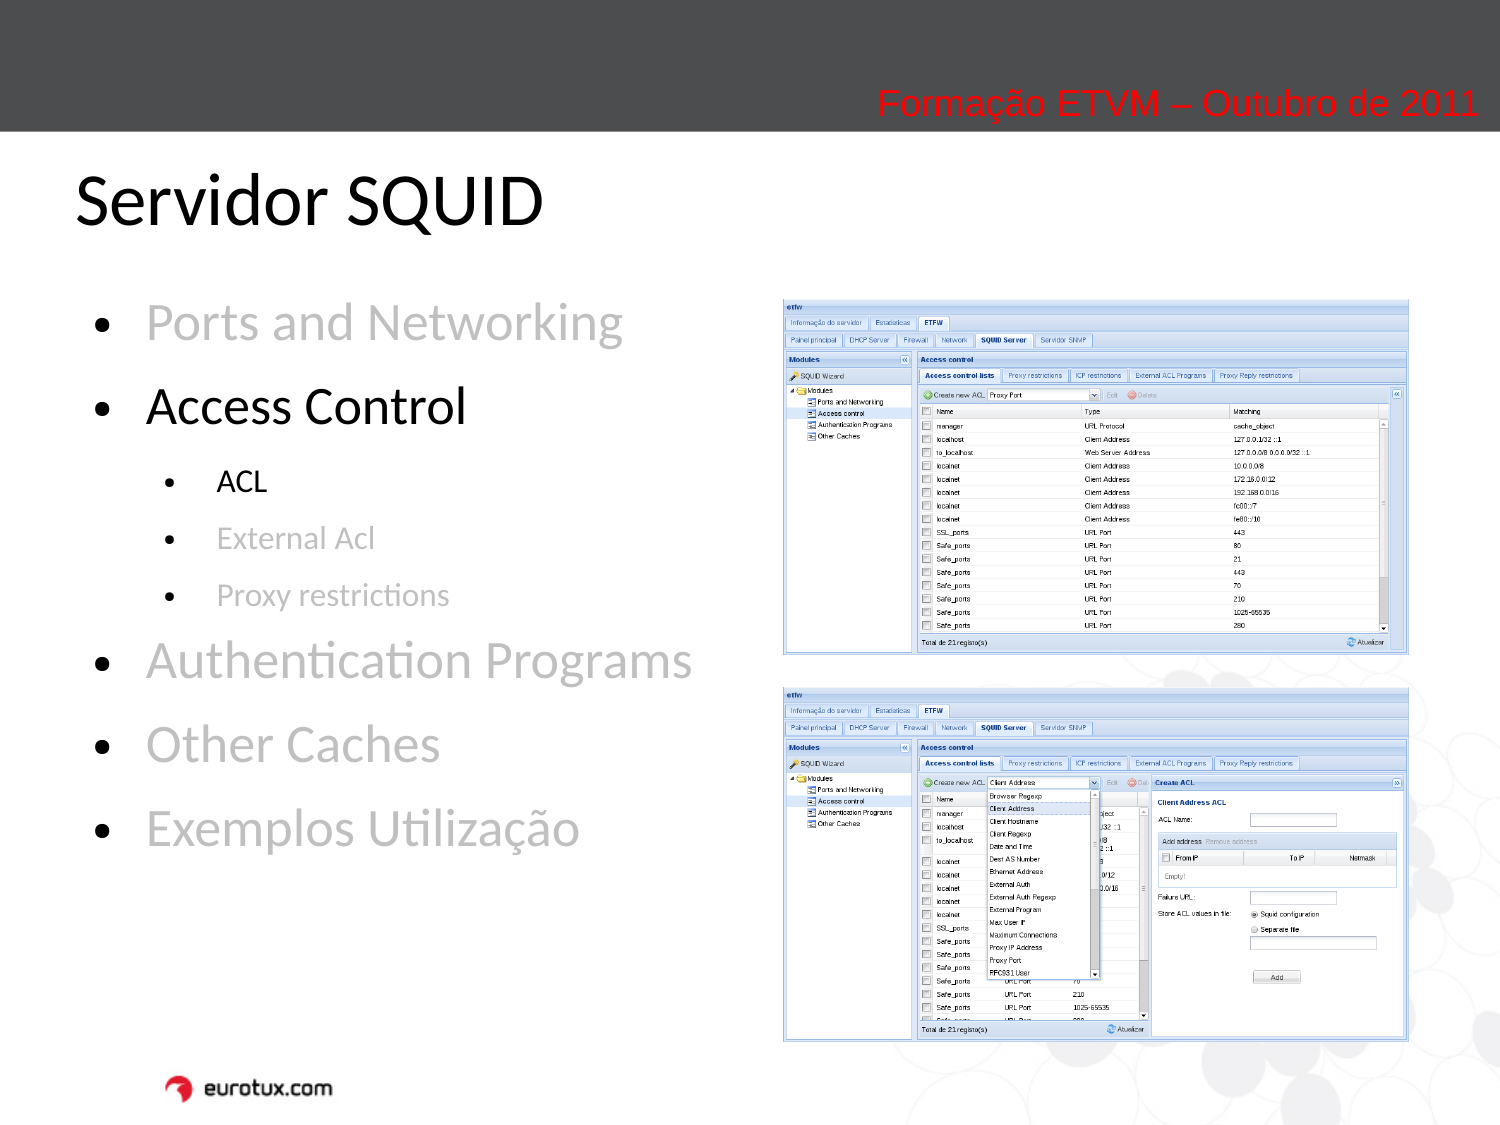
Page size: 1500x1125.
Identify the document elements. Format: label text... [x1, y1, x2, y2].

title Servidor SQUID [75, 112, 1425, 301]
list Ports and Networking Access Control ACL External Acl Proxy restrictions Authentication Programs Other Caches Exemplos Utilização [75, 299, 734, 1043]
picture [0, 0, 1500, 1125]
